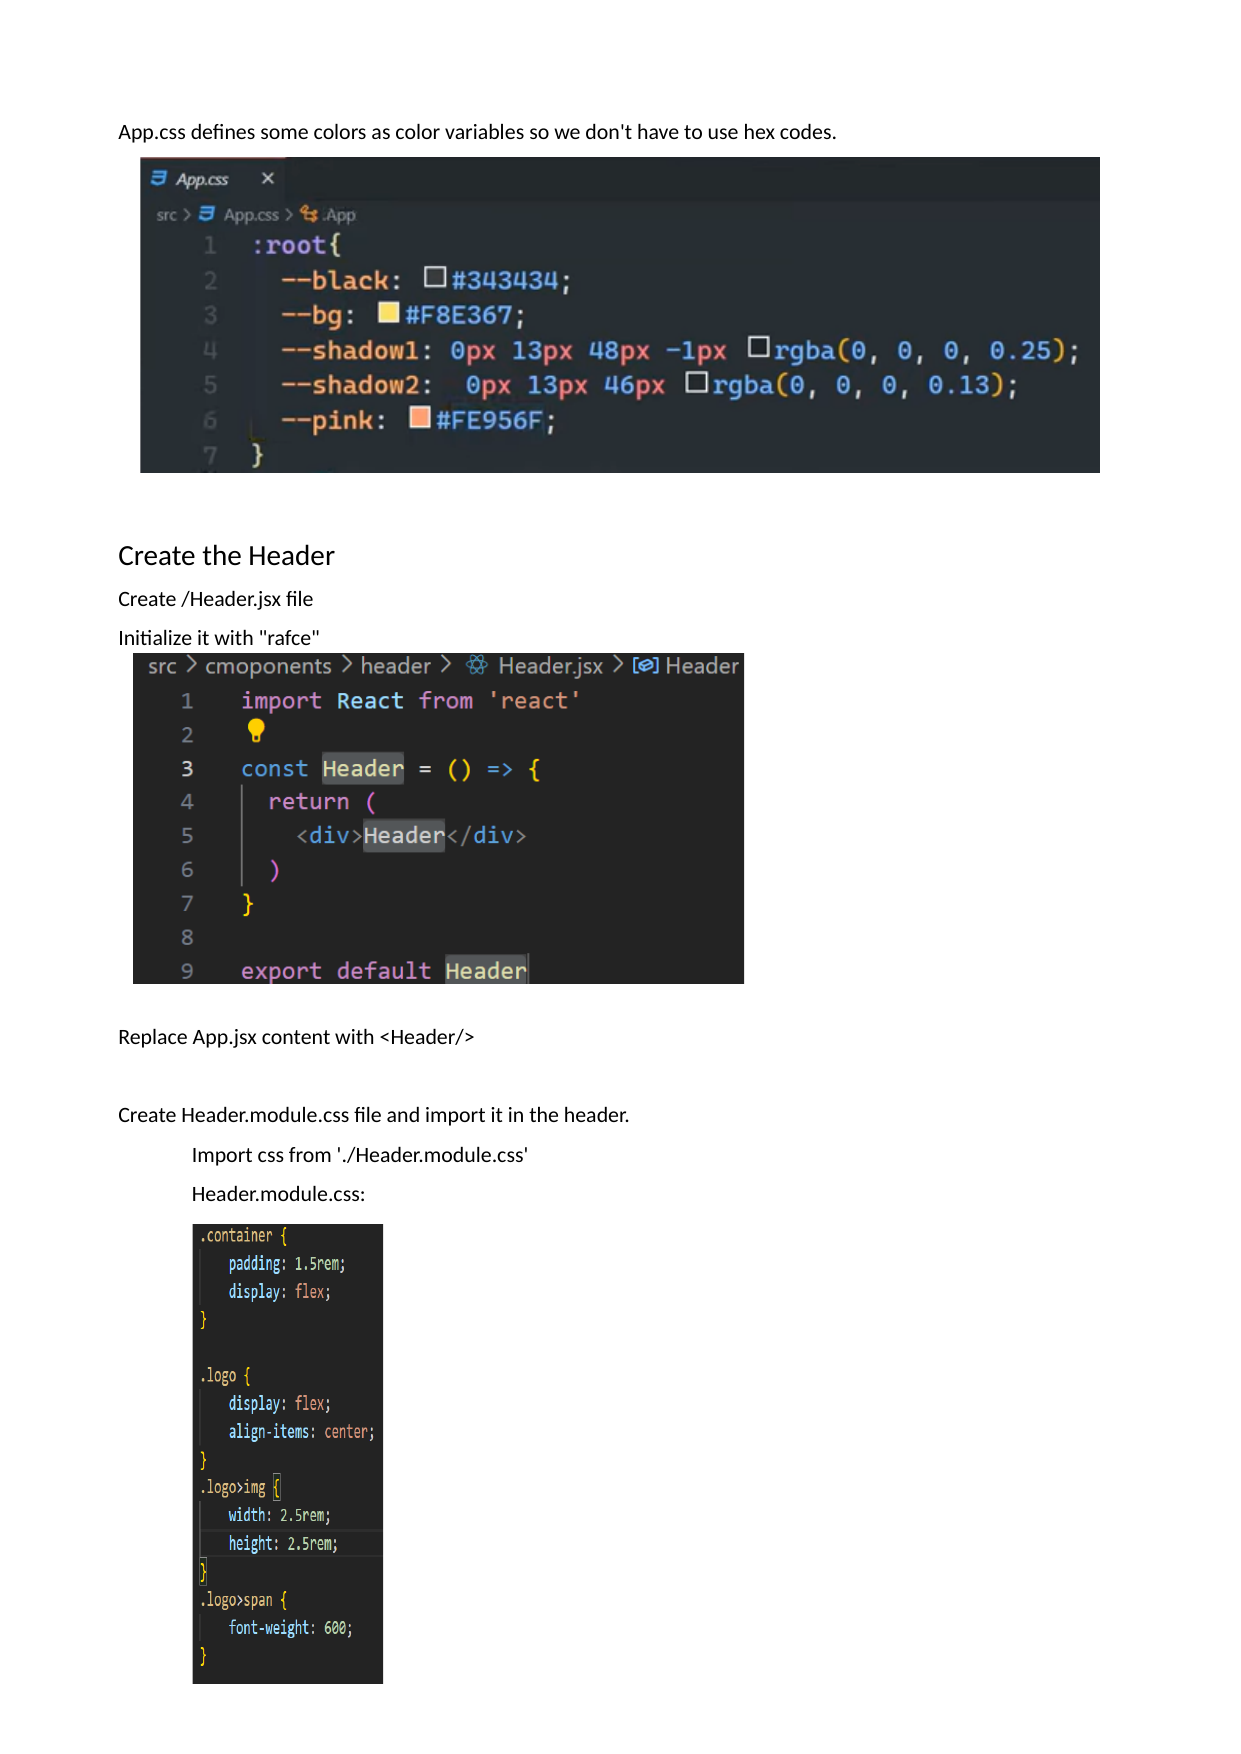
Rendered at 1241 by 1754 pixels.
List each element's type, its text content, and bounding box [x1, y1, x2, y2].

text Create Header.module.css file and import it in the header. [118, 1102, 1122, 1128]
text Import css from './Header.module.css' [118, 1141, 1122, 1167]
picture [192, 1224, 384, 1684]
text Create /Header.jsx file [118, 585, 1122, 612]
text Initialize it with "rafce" [118, 624, 1122, 651]
picture [140, 157, 1100, 473]
subtitle Create the Header [118, 537, 1122, 573]
text Replace App.jsx content with <Header/> [118, 1023, 1122, 1050]
subtitle App.css defines some colors as color variables so we don't have to use hex codes. [118, 118, 1122, 145]
text Header.module.css: [118, 1180, 1122, 1207]
picture [133, 653, 745, 984]
